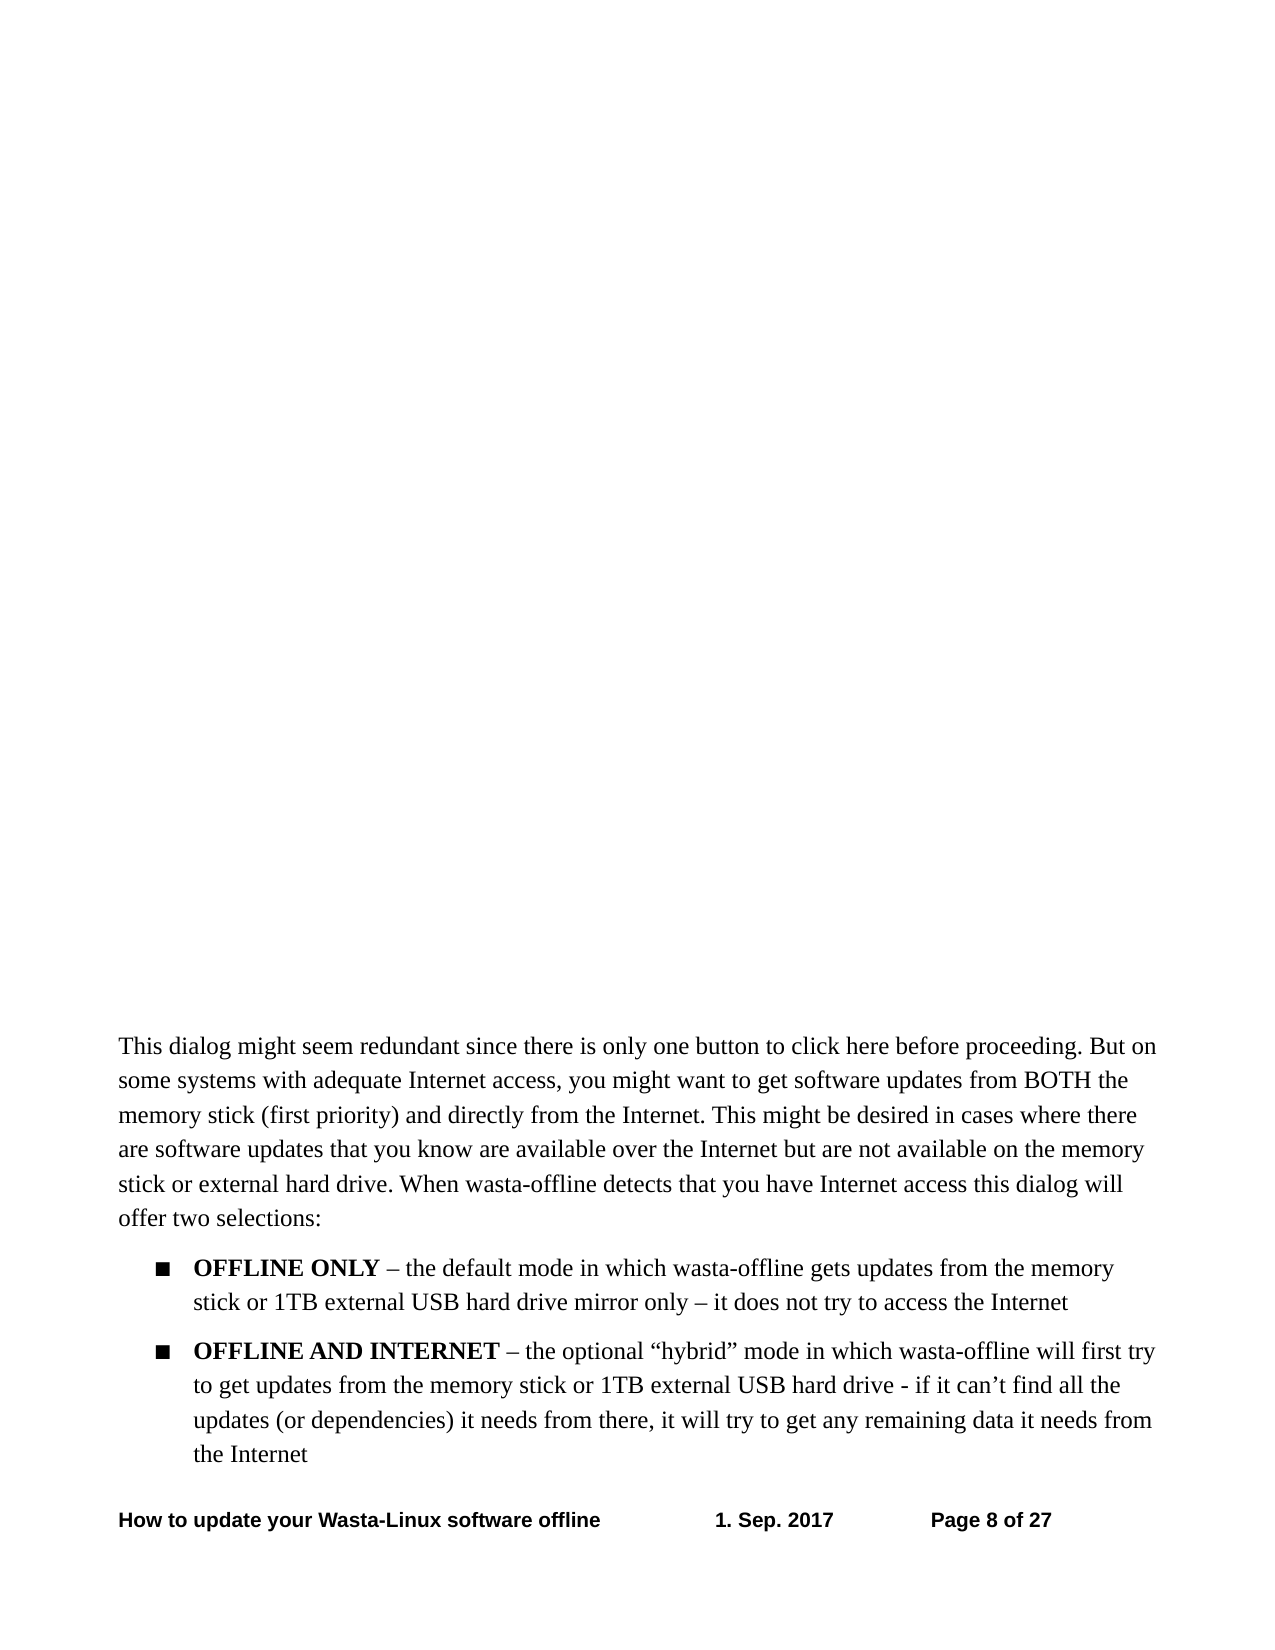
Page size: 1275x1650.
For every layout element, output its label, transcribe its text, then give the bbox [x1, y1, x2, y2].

list OFFLINE ONLY – the default mode in which wasta-offline gets updates from the memory stick or 1TB external USB hard drive mirror only – it does not try to access the Internet [156, 1253, 1157, 1316]
list OFFLINE AND INTERNET – the optional “hybrid” mode in which wasta-offline will first try to get updates from the memory stick or 1TB external USB hard drive - if it can’t find all the updates (or dependencies) it needs from there, it will try to get any remaining data it needs from the Internet [156, 1336, 1157, 1468]
text This dialog might seem redundant since there is only one button to click here before proceeding. But on some systems with adequate Internet access, you might want to get software updates from BOTH the memory stick (first priority) and directly from the Internet. This might be desired in cases where there are software updates that you know are available over the Internet but are not available on the memory stick or external hard drive. When wasta-offline detects that you have Internet access this dialog will offer two selections: [118, 1031, 1157, 1232]
